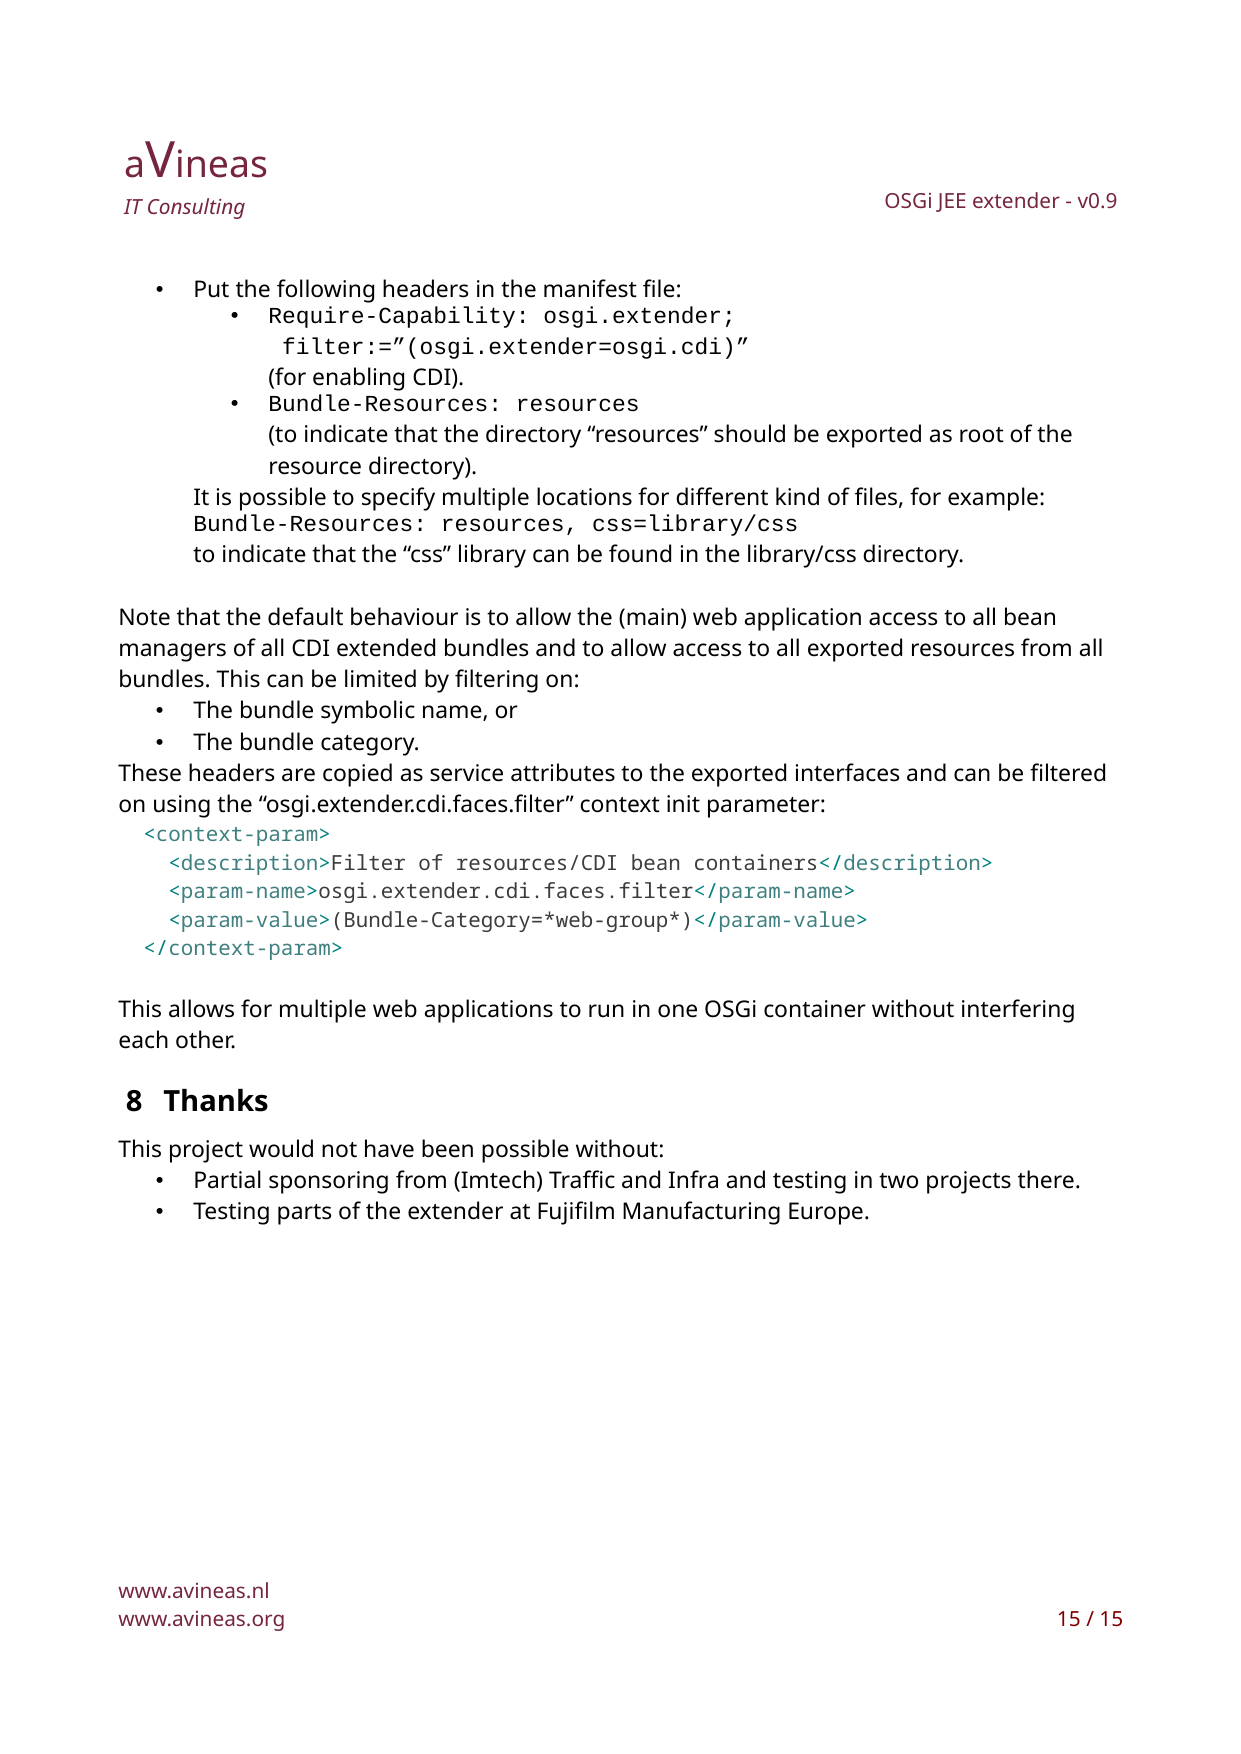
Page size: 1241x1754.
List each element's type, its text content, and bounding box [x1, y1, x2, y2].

text <param-value>(Bundle-Category=*web-group*)</param-value> [118, 905, 1122, 933]
list The bundle category. [156, 726, 1122, 757]
list Put the following headers in the manifest file: [156, 273, 1122, 304]
text This project would not have been possible without: [118, 1132, 1122, 1164]
subtitle Thanks [118, 1080, 1122, 1120]
text <description>Filter of resources/CDI bean containers</description> [118, 848, 1122, 876]
list The bundle symbolic name, or [156, 694, 1122, 726]
list Testing parts of the extender at Fujifilm Manufacturing Europe. [156, 1195, 1122, 1226]
text <context-param> [118, 819, 1122, 848]
list Partial sponsoring from (Imtech) Traffic and Infra and testing in two projects there. [156, 1164, 1122, 1195]
list It is possible to specify multiple locations for different kind of files, for example: Bundle-Resources: resources, css=library/css to indicate that the “css” library can be found in the library/css directory. [156, 481, 1122, 569]
list Require-Capability: osgi.extender; filter:=”(osgi.extender=osgi.cdi)” (for enabling CDI). [231, 304, 1122, 392]
text These headers are copied as service attributes to the exported interfaces and can be filtered on using the “osgi.extender.cdi.faces.filter” context init parameter: [118, 757, 1122, 819]
list Bundle-Resources: resources (to indicate that the directory “resources” should be exported as root of the resource directory). [231, 392, 1122, 481]
text This allows for multiple web applications to run in one OSGi container without interfering each other. [118, 993, 1122, 1055]
text Note that the default behaviour is to allow the (main) web application access to all bean managers of all CDI extended bundles and to allow access to all exported resources from all bundles. This can be limited by filtering on: [118, 601, 1122, 694]
text <param-name>osgi.extender.cdi.faces.filter</param-name> [118, 876, 1122, 905]
text </context-param> [118, 933, 1122, 962]
